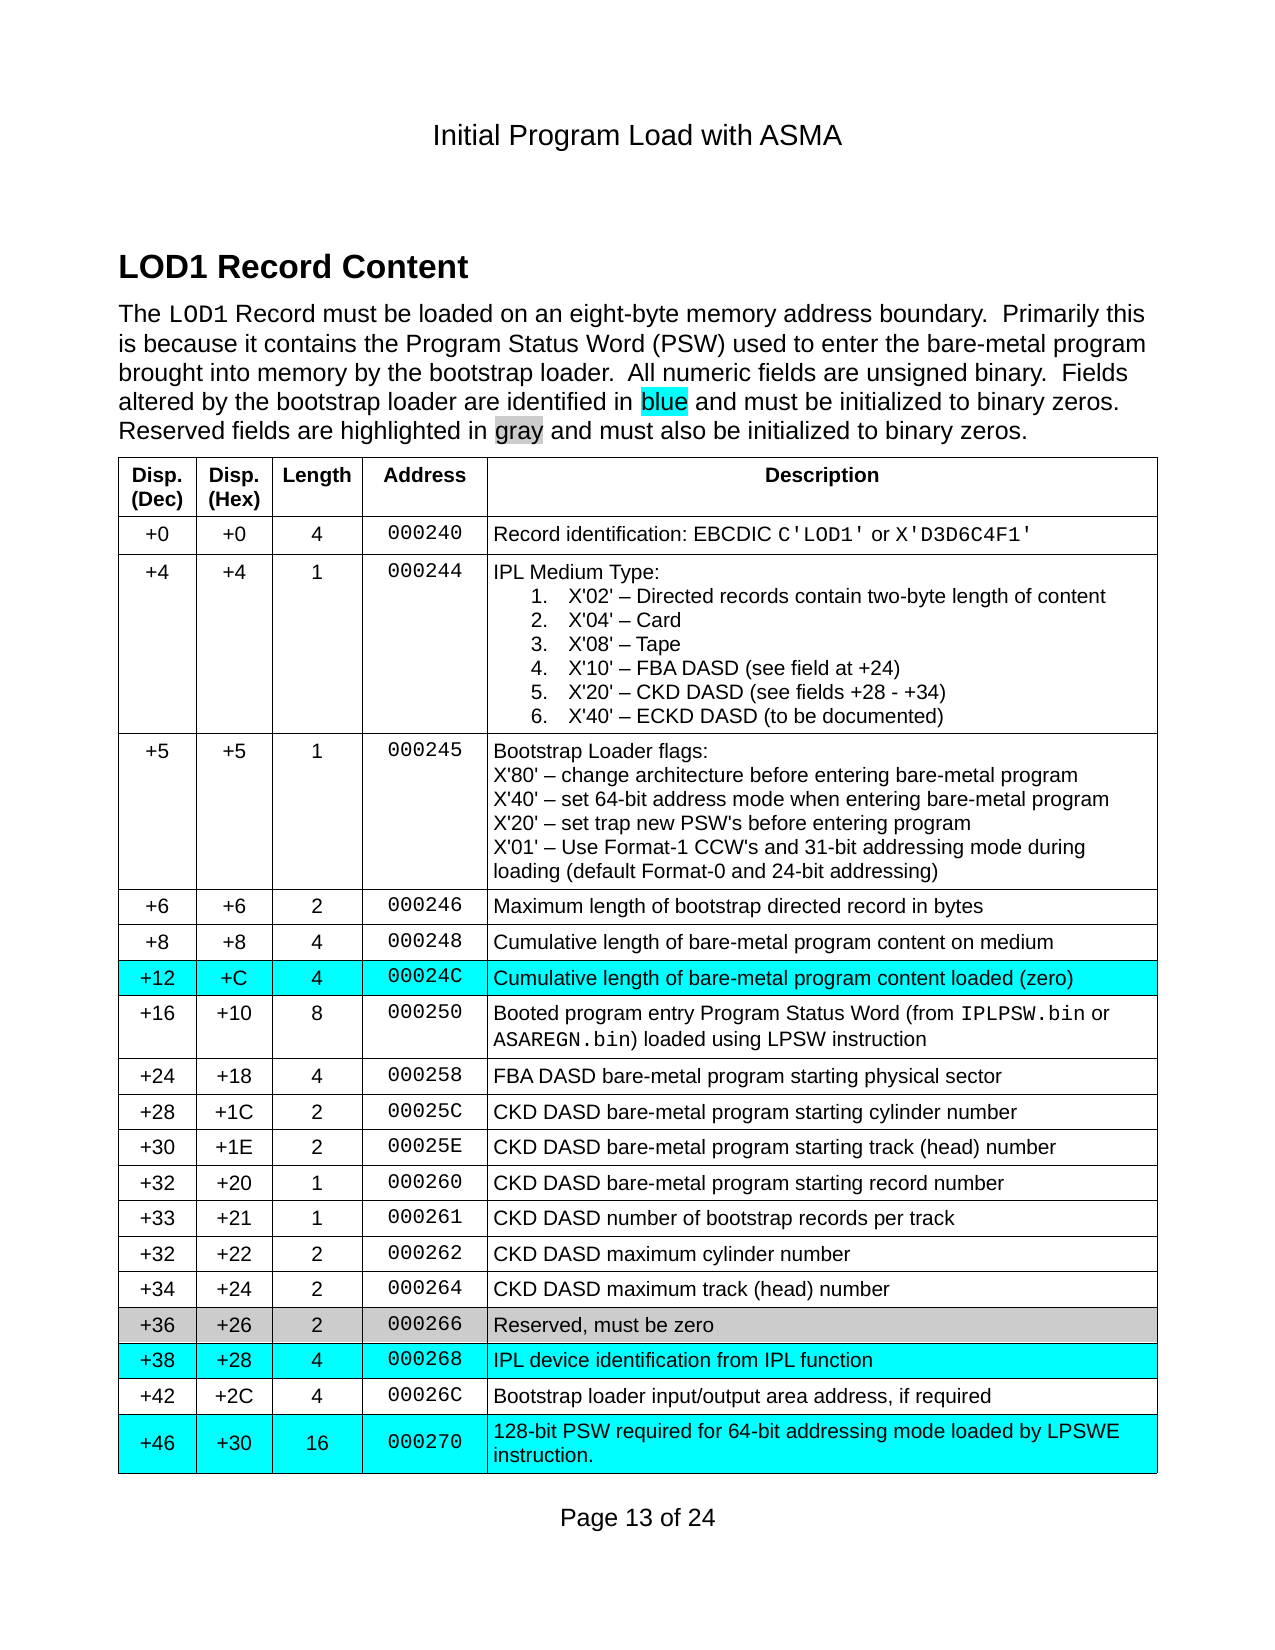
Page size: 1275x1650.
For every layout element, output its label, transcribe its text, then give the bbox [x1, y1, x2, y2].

table_cell CKD DASD maximum track (head) number [488, 1272, 1157, 1307]
table_cell +5 [119, 734, 196, 888]
table_cell +42 [119, 1379, 196, 1413]
text The LOD1 Record must be loaded on an eight-byte memory address boundary. Primarily this is because it contains the Program Status Word (PSW) used to enter the bare-metal program brought into memory by the bootstrap loader. All numeric fields are unsigned binary. Fields altered by the bootstrap loader are identified in blue and must be initialized to binary zeros. Reserved fields are highlighted in gray and must also be initialized to binary zeros. [118, 298, 1157, 444]
table_cell Cumulative length of bare-metal program content loaded (zero) [488, 961, 1157, 995]
table_header Disp. (Dec) [119, 458, 196, 516]
table_cell +26 [197, 1308, 272, 1342]
table_cell CKD DASD maximum cylinder number [488, 1237, 1157, 1271]
table_cell 00026C [363, 1379, 487, 1413]
table_cell CKD DASD number of bootstrap records per track [488, 1201, 1157, 1236]
table_cell Bootstrap loader input/output area address, if required [488, 1379, 1157, 1413]
table_cell +28 [197, 1344, 272, 1378]
subtitle LOD1 Record Content [118, 247, 1157, 286]
table_cell Cumulative length of bare-metal program content on medium [488, 925, 1157, 959]
table_cell +C [197, 961, 272, 995]
table_cell +30 [119, 1130, 196, 1165]
table_cell +21 [197, 1201, 272, 1236]
table_cell +0 [197, 517, 272, 554]
table_cell 1 [273, 734, 362, 888]
table_cell Record identification: EBCDIC C'LOD1' or X'D3D6C4F1' [488, 517, 1157, 554]
table_cell 000248 [363, 925, 487, 959]
table_cell 4 [273, 925, 362, 959]
table_cell IPL device identification from IPL function [488, 1344, 1157, 1378]
table_cell 2 [273, 1237, 362, 1271]
table_cell +38 [119, 1344, 196, 1378]
table_cell 2 [273, 1095, 362, 1129]
table_cell 00025E [363, 1130, 487, 1165]
table_cell Bootstrap Loader flags: X'80' – change architecture before entering bare-metal program X'40' – set 64-bit address mode when entering bare-metal program X'20' – set trap new PSW's before entering program X'01' – Use Format-1 CCW's and 31-bit addressing mode during loading (default Format-0 and 24-bit addressing) [488, 734, 1157, 888]
table_header Description [488, 458, 1157, 516]
table_cell +0 [119, 517, 196, 554]
table_cell 2 [273, 890, 362, 924]
table_cell FBA DASD bare-metal program starting physical sector [488, 1059, 1157, 1094]
table_cell 4 [273, 1379, 362, 1413]
table_cell +24 [197, 1272, 272, 1307]
table_cell 000261 [363, 1201, 487, 1236]
table_cell +20 [197, 1166, 272, 1200]
table_cell Booted program entry Program Status Word (from IPLPSW.bin or ASAREGN.bin) loaded using LPSW instruction [488, 996, 1157, 1058]
table_cell 000268 [363, 1344, 487, 1378]
table_cell +8 [119, 925, 196, 959]
table_cell 4 [273, 1059, 362, 1094]
table_header Address [363, 458, 487, 516]
table_cell 1 [273, 555, 362, 733]
table_cell 000266 [363, 1308, 487, 1342]
table_header Length [273, 458, 362, 516]
table_cell +6 [197, 890, 272, 924]
table_cell 2 [273, 1130, 362, 1165]
table_cell +32 [119, 1237, 196, 1271]
table_cell +6 [119, 890, 196, 924]
table_cell +8 [197, 925, 272, 959]
table_cell 4 [273, 517, 362, 554]
table_cell 000260 [363, 1166, 487, 1200]
table_cell +18 [197, 1059, 272, 1094]
table_cell 000264 [363, 1272, 487, 1307]
table_cell +30 [197, 1415, 272, 1473]
table_cell +22 [197, 1237, 272, 1271]
table_cell +1C [197, 1095, 272, 1129]
table_cell +2C [197, 1379, 272, 1413]
table_cell 2 [273, 1308, 362, 1342]
table_cell 4 [273, 961, 362, 995]
table_cell 000246 [363, 890, 487, 924]
table_cell +34 [119, 1272, 196, 1307]
table_cell 000258 [363, 1059, 487, 1094]
table_cell 00025C [363, 1095, 487, 1129]
table_cell +36 [119, 1308, 196, 1342]
table_cell +28 [119, 1095, 196, 1129]
table_cell 000240 [363, 517, 487, 554]
table_cell 128-bit PSW required for 64-bit addressing mode loaded by LPSWE instruction. [488, 1415, 1157, 1473]
table_cell +1E [197, 1130, 272, 1165]
table_cell CKD DASD bare-metal program starting record number [488, 1166, 1157, 1200]
table_cell CKD DASD bare-metal program starting track (head) number [488, 1130, 1157, 1165]
table_cell 1 [273, 1166, 362, 1200]
table_cell 000245 [363, 734, 487, 888]
table_cell 4 [273, 1344, 362, 1378]
table_cell +4 [119, 555, 196, 733]
table_cell 000250 [363, 996, 487, 1058]
table_cell Reserved, must be zero [488, 1308, 1157, 1342]
table_cell 16 [273, 1415, 362, 1473]
table_cell Maximum length of bootstrap directed record in bytes [488, 890, 1157, 924]
table_header Disp. (Hex) [197, 458, 272, 516]
table_cell 000244 [363, 555, 487, 733]
table_cell 00024C [363, 961, 487, 995]
table_cell +33 [119, 1201, 196, 1236]
table_cell IPL Medium Type: X'02' – Directed records contain two-byte length of content X'04' – Card X'08' – Tape X'10' – FBA DASD (see field at +24) X'20' – CKD DASD (see fields +28 - +34) X'40' – ECKD DASD (to be documented) [488, 555, 1157, 733]
table_cell +5 [197, 734, 272, 888]
table_cell 000262 [363, 1237, 487, 1271]
table_cell 2 [273, 1272, 362, 1307]
table_cell +4 [197, 555, 272, 733]
table_cell +10 [197, 996, 272, 1058]
table_cell +16 [119, 996, 196, 1058]
table_cell +46 [119, 1415, 196, 1473]
table_cell +32 [119, 1166, 196, 1200]
table_cell 1 [273, 1201, 362, 1236]
table_cell +12 [119, 961, 196, 995]
table_cell +24 [119, 1059, 196, 1094]
table_cell 000270 [363, 1415, 487, 1473]
table_cell CKD DASD bare-metal program starting cylinder number [488, 1095, 1157, 1129]
table_cell 8 [273, 996, 362, 1058]
